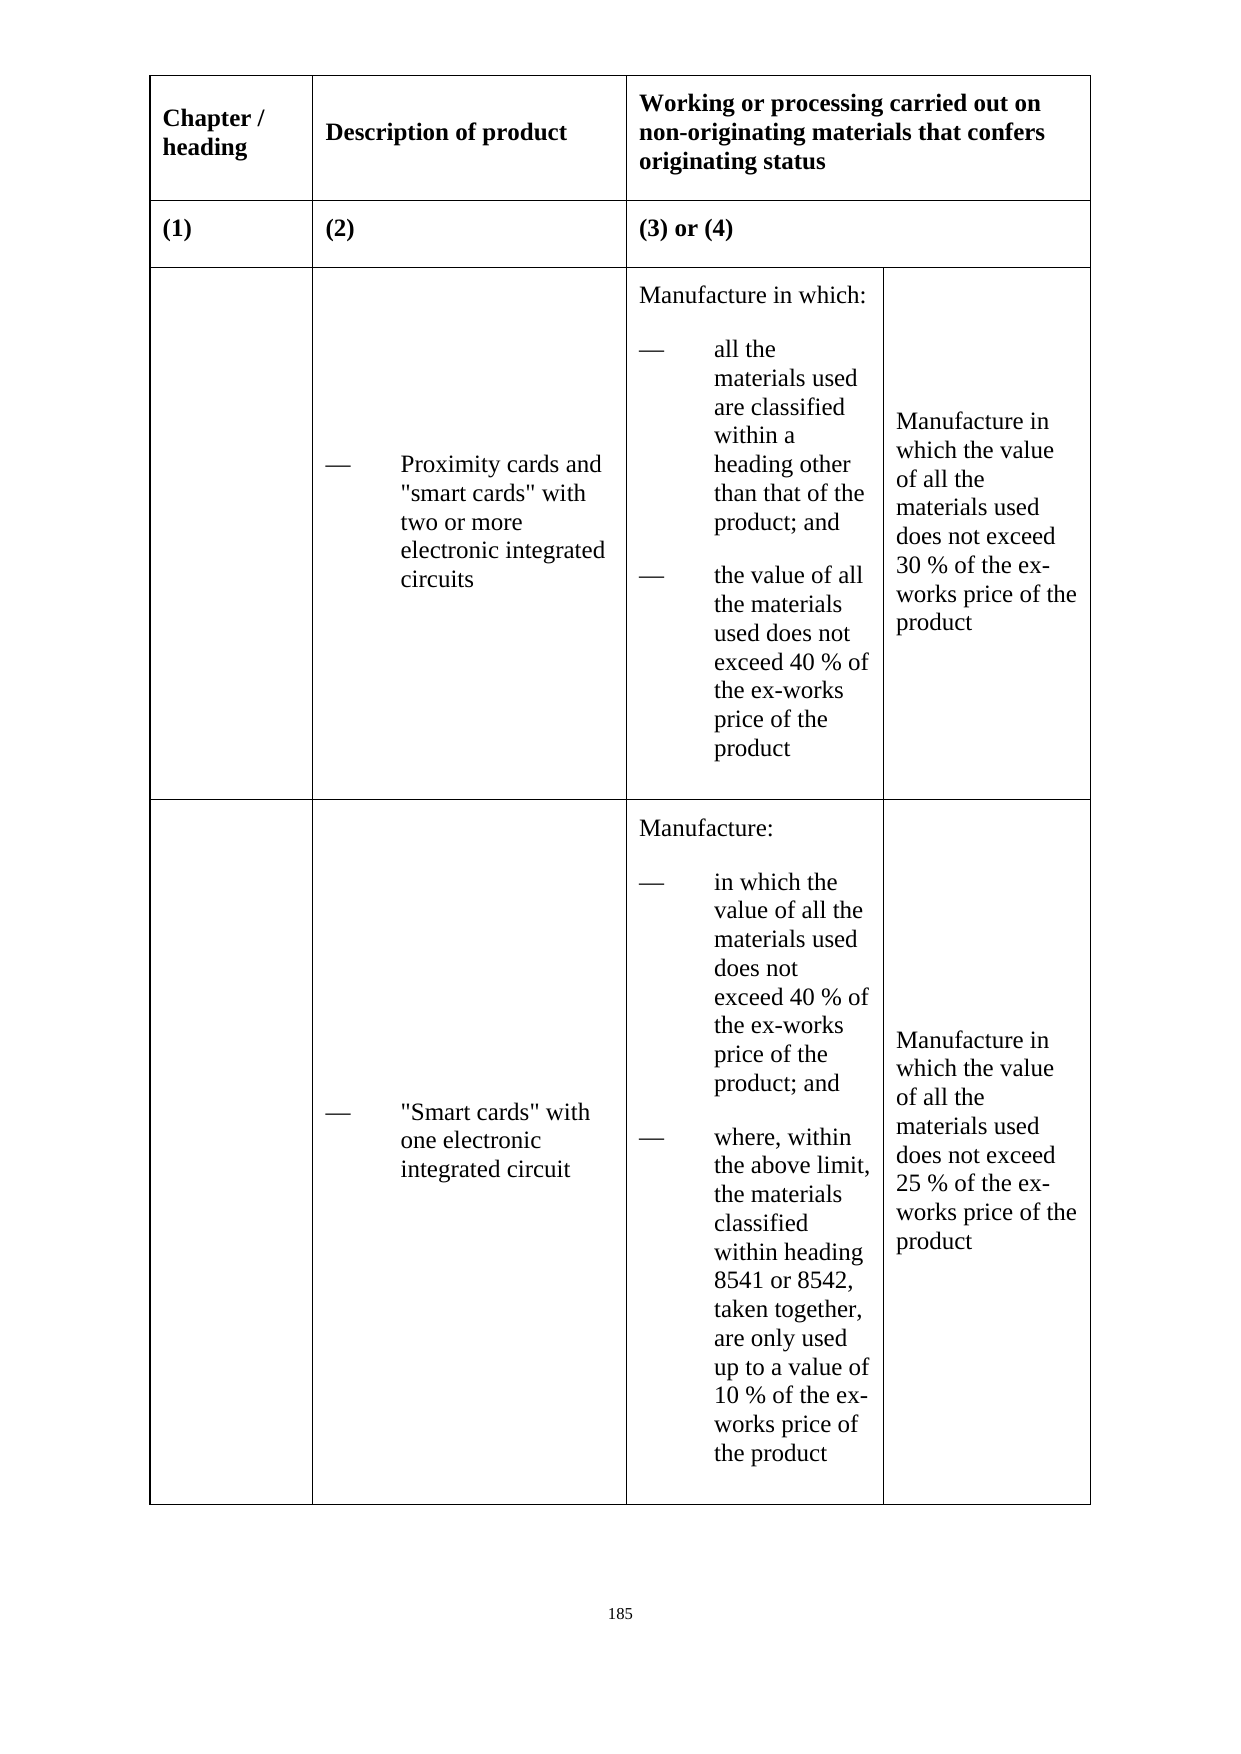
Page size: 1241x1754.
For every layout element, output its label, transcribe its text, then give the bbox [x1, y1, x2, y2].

table_cell [151, 800, 312, 1504]
table_header Chapter / heading [151, 76, 312, 200]
table_cell (1) [151, 201, 312, 267]
table_cell (3) or (4) [627, 201, 1090, 267]
table_cell Manufacture in which the value of all the materials used does not exceed 25 % of the ex‐works price of the product [884, 800, 1090, 1504]
table_cell Manufacture in which the value of all the materials used does not exceed 30 % of the ex‐works price of the product [884, 268, 1090, 799]
table_cell (2) [313, 201, 626, 267]
table_cell [151, 268, 312, 799]
table_cell Manufacture in which: — all the materials used are classified within a heading other than that of the product; and — the value of all the materials used does not exceed 40 % of the ex‐works price of the product [627, 268, 883, 799]
table_cell — Proximity cards and "smart cards" with two or more electronic integrated circuits [313, 268, 626, 799]
table_header Description of product [313, 76, 626, 200]
table_header Working or processing carried out on non‐originating materials that confers originating status [627, 76, 1090, 200]
table_cell — "Smart cards" with one electronic integrated circuit [313, 800, 626, 1504]
table_cell Manufacture: — in which the value of all the materials used does not exceed 40 % of the ex‐works price of the product; and — where, within the above limit, the materials classified within heading 8541 or 8542, taken together, are only used up to a value of 10 % of the ex‐works price of the product [627, 800, 883, 1504]
